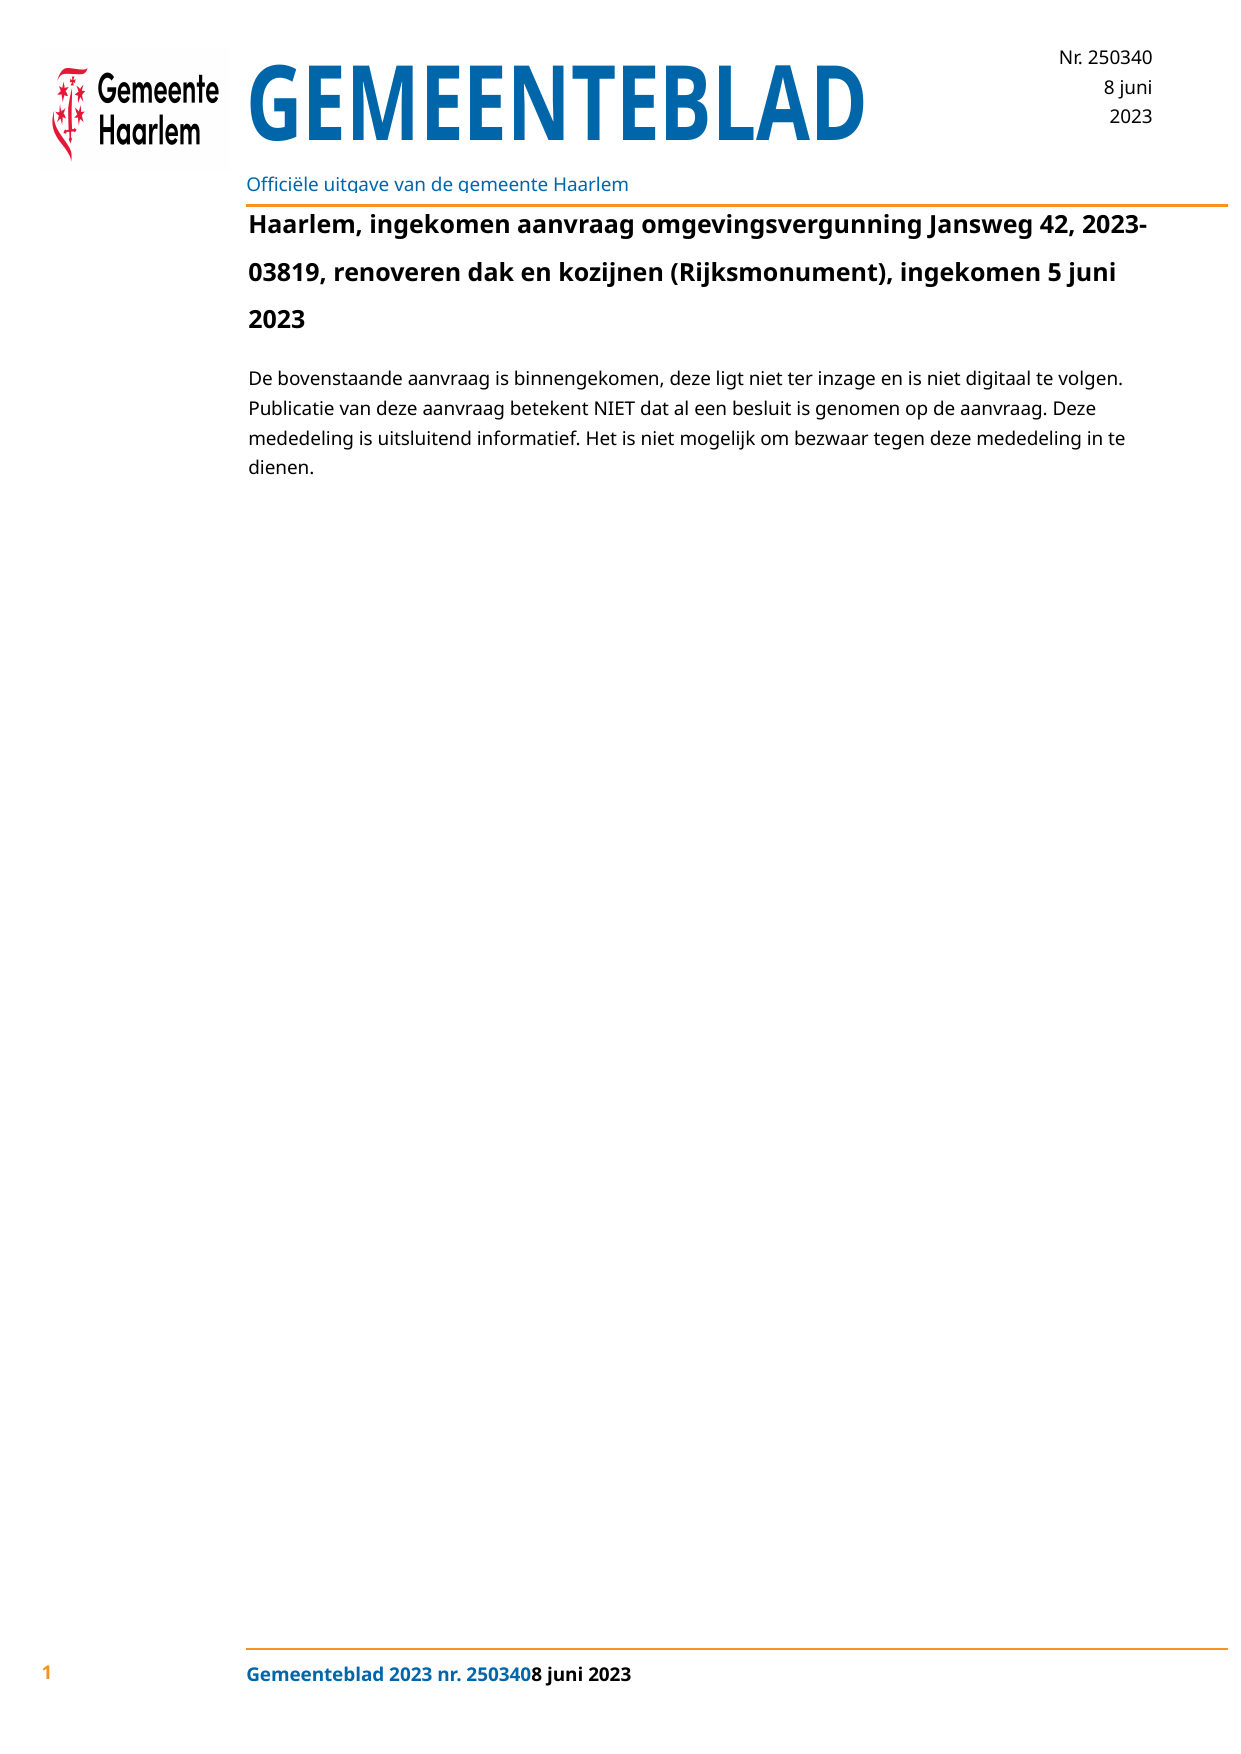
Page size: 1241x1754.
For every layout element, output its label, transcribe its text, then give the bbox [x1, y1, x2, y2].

picture [41, 47, 231, 172]
text Haarlem, ingekomen aanvraag omgevingsvergunning Jansweg 42, 2023-03819, renoveren dak en kozijnen (Rijksmonument), ingekomen 5 juni 2023 [248, 207, 1152, 336]
text De bovenstaande aanvraag is binnengekomen, deze ligt niet ter inzage en is niet digitaal te volgen. Publicatie van deze aanvraag betekent NIET dat al een besluit is genomen op de aanvraag. Deze mededeling is uitsluitend informatief. Het is niet mogelijk om bezwaar tegen deze mededeling in te dienen. [248, 366, 1152, 480]
